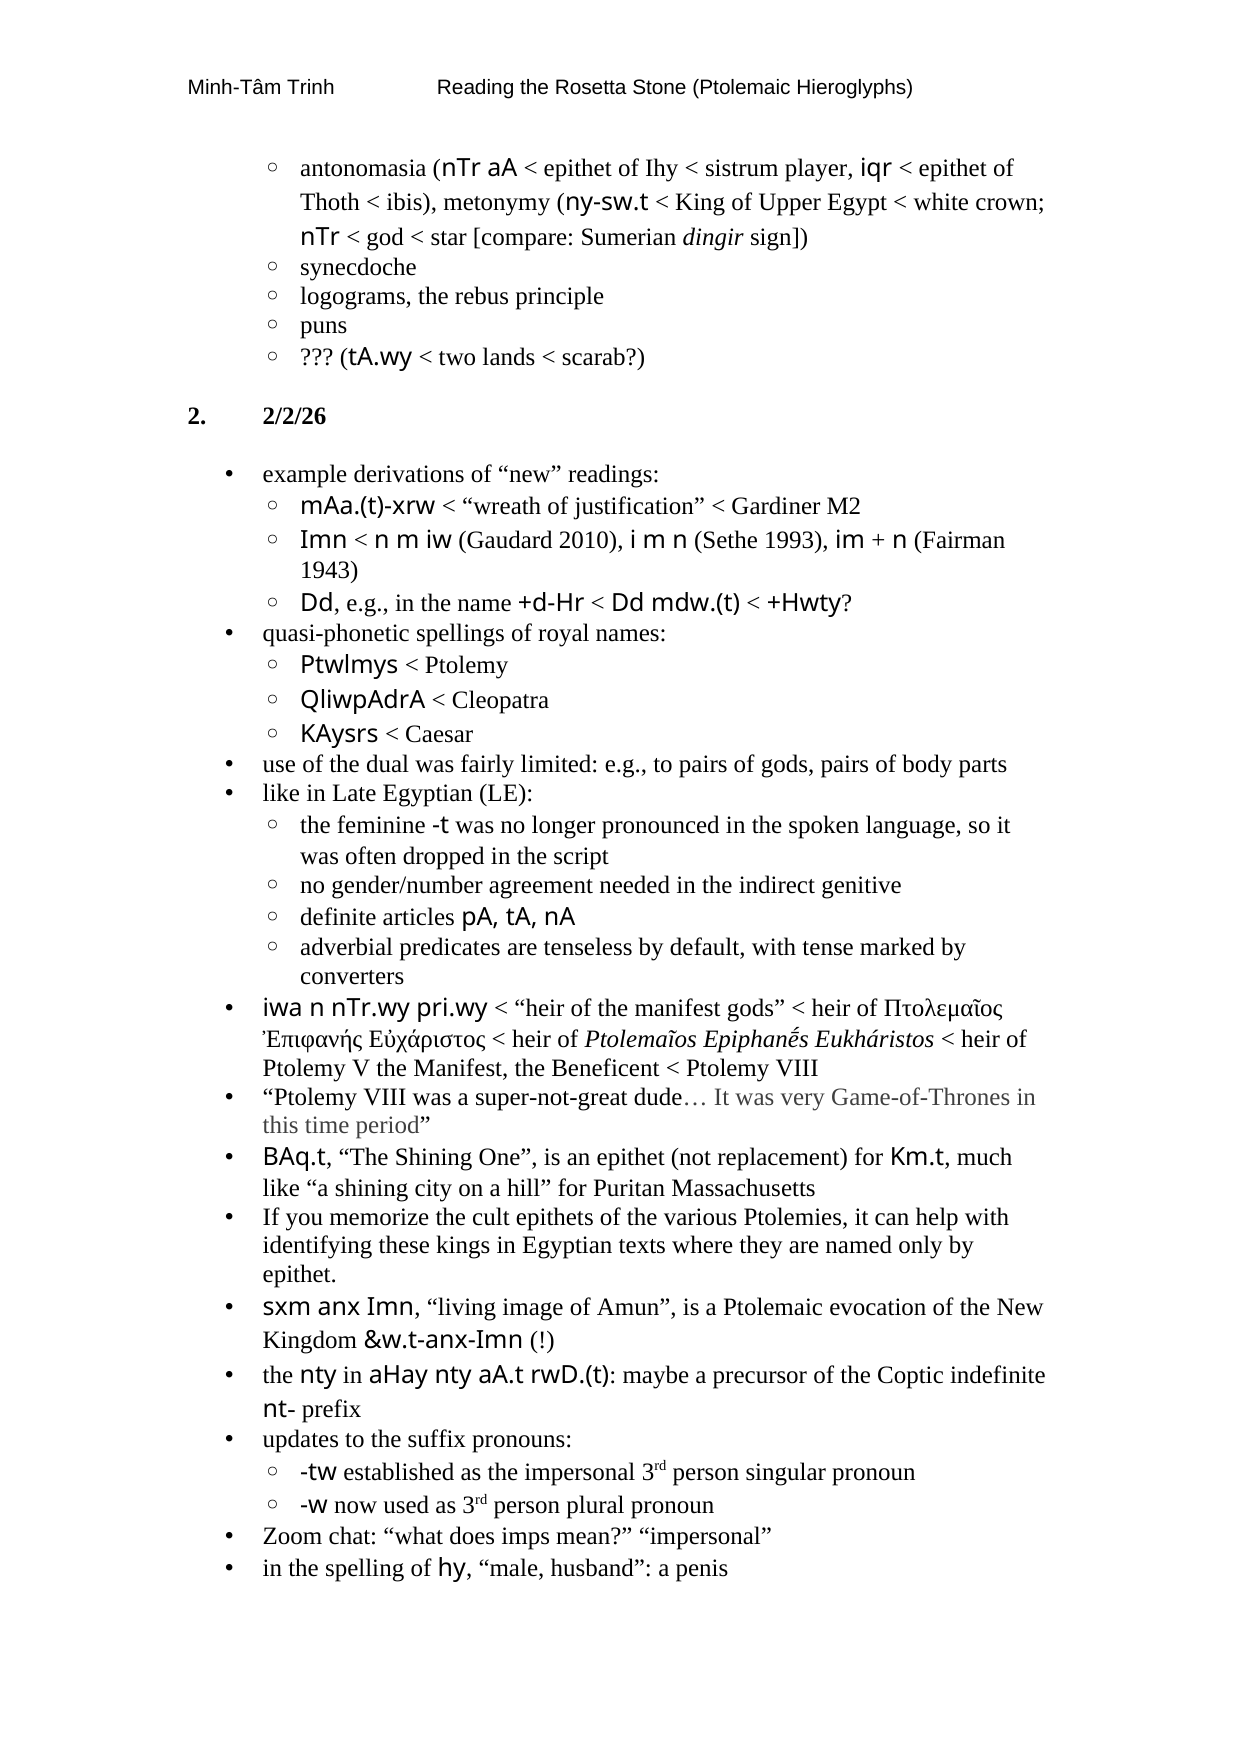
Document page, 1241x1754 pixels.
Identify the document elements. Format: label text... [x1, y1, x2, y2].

list definite articles pA, tA, nA [262, 898, 1053, 932]
list -tw established as the impersonal 3rd person singular pronoun [262, 1453, 1053, 1487]
list logograms, the rebus principle [262, 281, 1053, 310]
list example derivations of “new” readings: [225, 459, 1053, 487]
list -w now used as 3rd person plural pronoun [262, 1487, 1053, 1521]
list Ptwlmys < Ptolemy [262, 647, 1053, 681]
list use of the dual was fairly limited: e.g., to pairs of gods, pairs of body parts [225, 749, 1053, 778]
list “Ptolemy VIII was a super-not-great dude… It was very Game-of-Thrones in this time period” [225, 1082, 1053, 1139]
list If you memorize the cult epithets of the various Ptolemies, it can help with identifying these kings in Egyptian texts where they are named only by epithet. [225, 1202, 1053, 1288]
list Zoom chat: “what does imps mean?” “impersonal” [225, 1521, 1053, 1550]
list ??? (tA.wy < two lands < scarab?) [262, 338, 1053, 372]
list adverbial predicates are tenseless by default, with tense marked by converters [262, 932, 1053, 990]
list QliwpAdrA < Cleopatra [262, 681, 1053, 715]
list in the spelling of hy, “male, husband”: a penis [225, 1550, 1053, 1584]
list Dd, e.g., in the name +d-Hr < Dd mdw.(t) < +Hwty? [262, 584, 1053, 618]
list BAq.t, “The Shining One”, is an epithet (not replacement) for Km.t, much like “a shining city on a hill” for Puritan Massachusetts [225, 1139, 1053, 1202]
list quasi-phonetic spellings of royal names: [225, 618, 1053, 647]
list synecdoche [262, 252, 1053, 281]
list KAysrs < Caesar [262, 715, 1053, 749]
list puns [262, 310, 1053, 338]
list iwa n nTr.wy pri.wy < “heir of the manifest gods” < heir of Πτολεμαῖος Ἐπιφανής Εὐχάριστος < heir of Ptolemaĩos Epiphanḗs Eukháristos < heir of Ptolemy V the Manifest, the Beneficent < Ptolemy VIII [225, 990, 1053, 1082]
list sxm anx Imn, “living image of Amun”, is a Ptolemaic evocation of the New Kingdom &w.t-anx-Imn (!) [225, 1288, 1053, 1356]
list the feminine -t was no longer pronounced in the spoken language, so it was often dropped in the script [262, 807, 1053, 870]
list like in Late Egyptian (LE): [225, 778, 1053, 807]
list antonomasia (nTr aA < epithet of Ihy < sistrum player, iqr < epithet of Thoth < ibis), metonymy (ny-sw.t < King of Upper Egypt < white crown; nTr < god < star [compare: Sumerian dingir sign]) [262, 150, 1053, 252]
list Imn < n m iw (Gaudard 2010), i m n (Sethe 1993), im + n (Fairman 1943) [262, 522, 1053, 584]
list no gender/number agreement needed in the indirect genitive [262, 870, 1053, 898]
list updates to the suffix pronouns: [225, 1424, 1053, 1453]
text 2. 2/2/26 [187, 401, 1053, 430]
list mAa.(t)-xrw < “wreath of justification” < Gardiner M2 [262, 487, 1053, 522]
list the nty in aHay nty aA.t rwD.(t): maybe a precursor of the Coptic indefinite nt- prefix [225, 1356, 1053, 1424]
